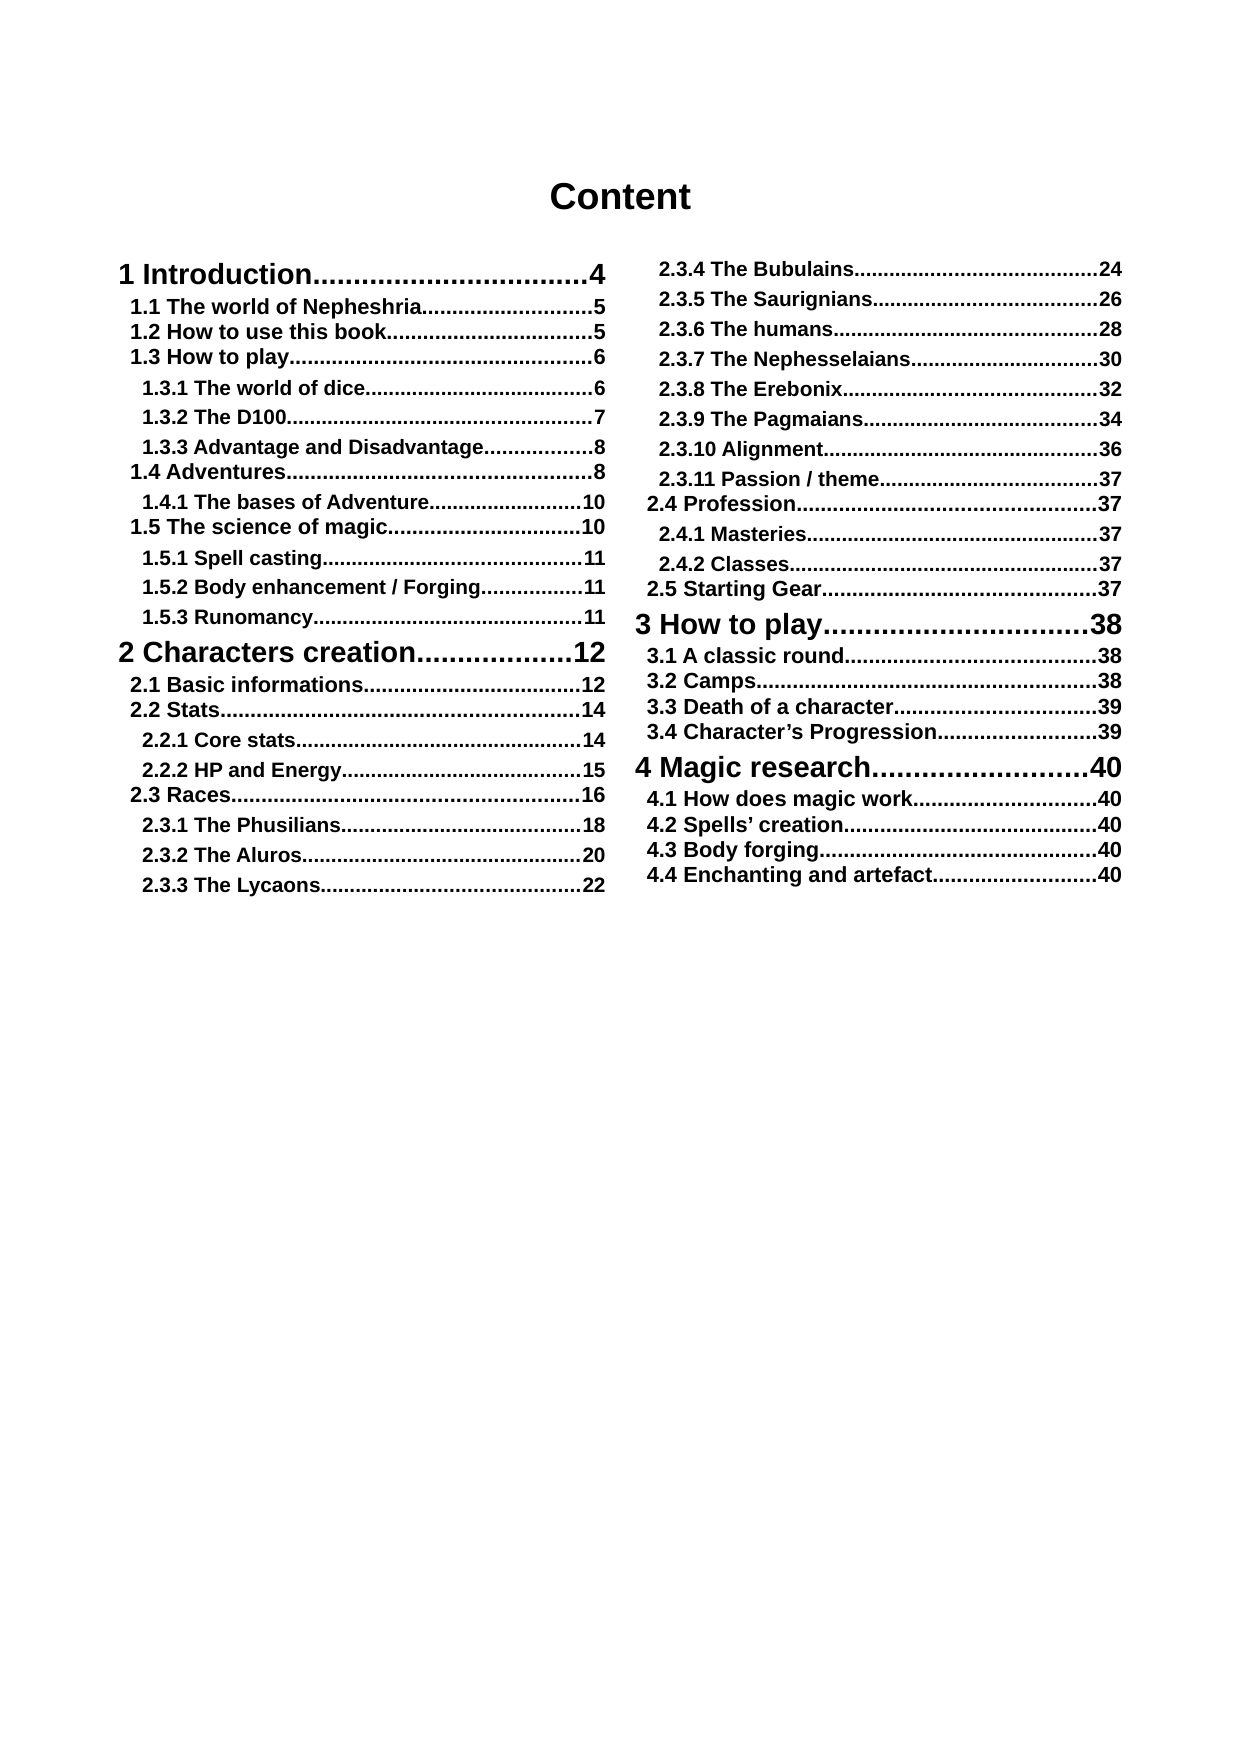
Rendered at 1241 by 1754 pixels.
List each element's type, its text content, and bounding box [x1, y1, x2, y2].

text 3 How to play 38 [635, 607, 1122, 640]
text 1.4.1 The bases of Adventure 10 [142, 490, 605, 514]
text 2.3 Races 16 [130, 782, 605, 807]
text 1.2 How to use this book 5 [130, 319, 605, 344]
text 1.3 How to play 6 [130, 344, 605, 369]
text 2.3.5 The Saurignians 26 [658, 287, 1122, 311]
text 4.3 Body forging 40 [647, 837, 1122, 862]
text 2.4.1 Masteries 37 [658, 522, 1122, 546]
text 2 Characters creation 12 [118, 635, 605, 668]
text 3.1 A classic round 38 [647, 643, 1122, 668]
text 2.3.6 The humans 28 [658, 317, 1122, 341]
text 2.5 Starting Gear 37 [647, 576, 1122, 601]
text 1.5.2 Body enhancement / Forging 11 [142, 575, 605, 599]
text 2.3.9 The Pagmaians 34 [658, 407, 1122, 431]
text 2.2 Stats 14 [130, 697, 605, 722]
subtitle Content [118, 174, 1122, 217]
text 4.4 Enchanting and artefact 40 [647, 862, 1122, 887]
text 1.5.3 Runomancy 11 [142, 605, 605, 629]
text 4 Magic research 40 [635, 750, 1122, 783]
text 2.3.7 The Nephesselaians 30 [658, 347, 1122, 371]
text 4.2 Spells’ creation 40 [647, 812, 1122, 837]
text 2.3.10 Alignment 36 [658, 437, 1122, 461]
text 2.3.3 The Lycaons 22 [142, 873, 605, 897]
text 2.2.1 Core stats 14 [142, 728, 605, 752]
text 2.1 Basic informations 12 [130, 671, 605, 697]
text 1.3.3 Advantage and Disadvantage 8 [142, 435, 605, 459]
text 1.5.1 Spell casting 11 [142, 545, 605, 569]
text 1.3.2 The D100 7 [142, 405, 605, 429]
text 1.5 The science of magic 10 [130, 514, 605, 539]
text 3.3 Death of a character 39 [647, 693, 1122, 719]
text 1 Introduction 4 [118, 257, 605, 291]
text 2.2.2 HP and Energy 15 [142, 758, 605, 782]
text 2.3.4 The Bubulains 24 [658, 257, 1122, 281]
text 2.3.2 The Aluros 20 [142, 843, 605, 867]
text 2.3.11 Passion / theme 37 [658, 467, 1122, 491]
text 3.4 Character’s Progression 39 [647, 719, 1122, 744]
text 1.1 The world of Nepheshria 5 [130, 294, 605, 319]
text 3.2 Camps 38 [647, 668, 1122, 693]
text 2.4 Profession 37 [647, 491, 1122, 516]
text 2.3.1 The Phusilians 18 [142, 813, 605, 837]
text 4.1 How does magic work 40 [647, 786, 1122, 812]
text 1.3.1 The world of dice 6 [142, 375, 605, 399]
text 2.4.2 Classes 37 [658, 552, 1122, 576]
text 1.4 Adventures 8 [130, 459, 605, 484]
text 2.3.8 The Erebonix 32 [658, 377, 1122, 401]
